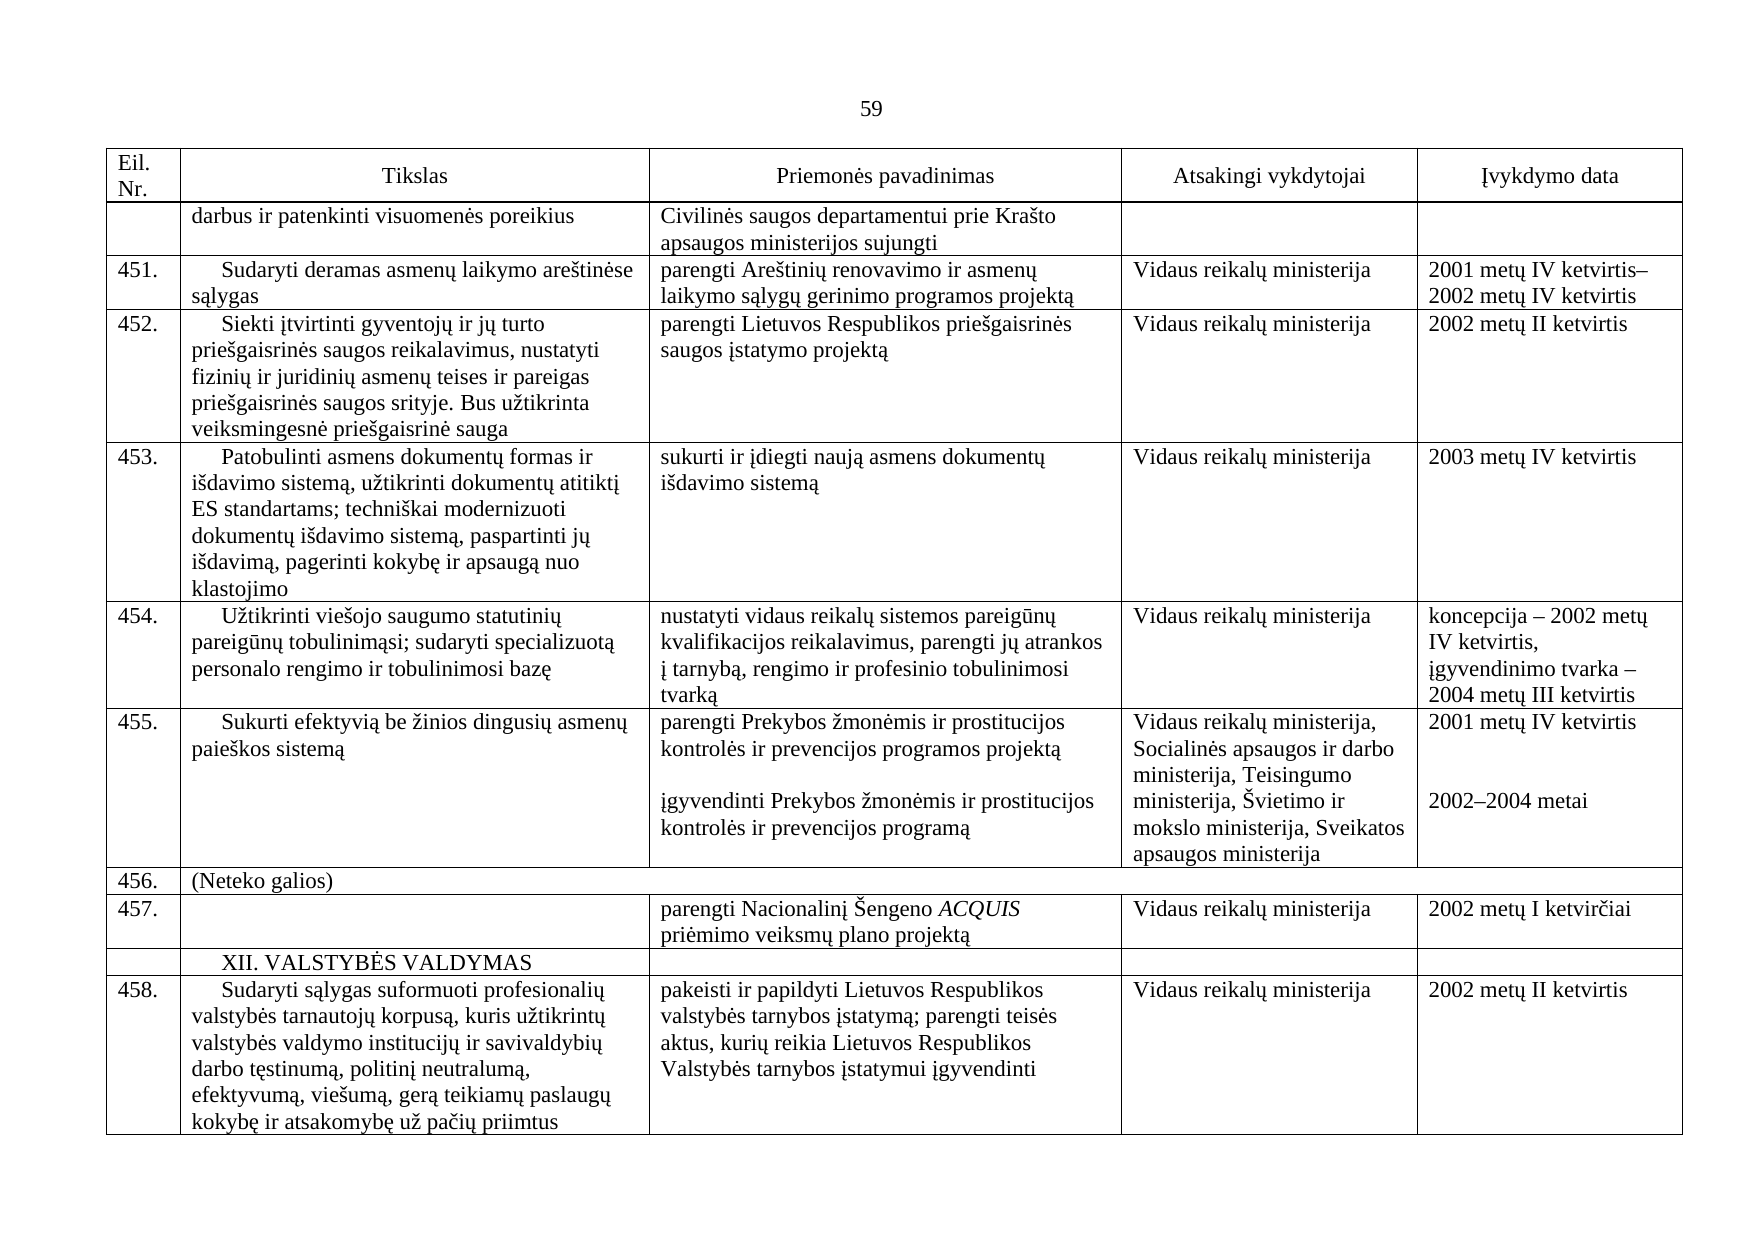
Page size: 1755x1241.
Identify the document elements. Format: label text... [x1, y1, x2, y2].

table_header Atsakingi vykdytojai [1122, 149, 1417, 201]
table_cell pakeisti ir papildyti Lietuvos Respublikos valstybės tarnybos įstatymą; parengti teisės aktus, kurių reikia Lietuvos Respublikos Valstybės tarnybos įstatymui įgyvendinti [650, 976, 1121, 1134]
table_cell Vidaus reikalų ministerija [1122, 976, 1417, 1134]
table_cell [107, 602, 180, 707]
table_header Įvykdymo data [1418, 149, 1682, 201]
table_cell [107, 868, 180, 894]
table_header Eil. Nr. [107, 149, 180, 201]
table_cell [650, 949, 1121, 975]
table_cell [1418, 203, 1682, 255]
table_cell 2001 metų IV ketvirtis 2002–2004 metai [1418, 709, 1682, 867]
table_cell [107, 976, 180, 1134]
table_cell [1122, 203, 1417, 255]
table_cell [107, 256, 180, 309]
table_cell 2003 metų IV ketvirtis [1418, 443, 1682, 601]
table_cell koncepcija – 2002 metų IV ketvirtis, įgyvendinimo tvarka – 2004 metų III ketvirtis [1418, 602, 1682, 707]
table_cell [107, 310, 180, 442]
table_cell Užtikrinti viešojo saugumo statutinių pareigūnų tobulinimąsi; sudaryti specializuotą personalo rengimo ir tobulinimosi bazę [181, 602, 649, 707]
table_cell [107, 709, 180, 867]
table_cell nustatyti vidaus reikalų sistemos pareigūnų kvalifikacijos reikalavimus, parengti jų atrankos į tarnybą, rengimo ir profesinio tobulinimosi tvarką [650, 602, 1121, 707]
table_cell Vidaus reikalų ministerija [1122, 602, 1417, 707]
table_cell parengti Lietuvos Respublikos priešgaisrinės saugos įstatymo projektą [650, 310, 1121, 442]
table_cell Vidaus reikalų ministerija [1122, 256, 1417, 309]
table_cell 2002 metų I ketvirčiai [1418, 895, 1682, 948]
table_cell parengti Nacionalinį Šengeno acquis priėmimo veiksmų plano projektą [650, 895, 1121, 948]
table_cell Sudaryti deramas asmenų laikymo areštinėse sąlygas [181, 256, 649, 309]
table_cell Siekti įtvirtinti gyventojų ir jų turto priešgaisrinės saugos reikalavimus, nustatyti fizinių ir juridinių asmenų teises ir pareigas priešgaisrinės saugos srityje. Bus užtikrinta veiksmingesnė priešgaisrinė sauga [181, 310, 649, 442]
table_cell [107, 949, 180, 975]
table_cell parengti Prekybos žmonėmis ir prostitucijos kontrolės ir prevencijos programos projektą įgyvendinti Prekybos žmonėmis ir prostitucijos kontrolės ir prevencijos programą [650, 709, 1121, 867]
table_cell XII. VALSTYBĖS VALDYMAS [181, 949, 649, 975]
table_cell (Neteko galios) [181, 868, 1682, 894]
table_cell [1418, 949, 1682, 975]
table_header Tikslas [181, 149, 649, 201]
table_cell darbus ir patenkinti visuomenės poreikius [181, 203, 649, 255]
table_cell 2002 metų II ketvirtis [1418, 310, 1682, 442]
table_cell 2002 metų II ketvirtis [1418, 976, 1682, 1134]
table_cell Sukurti efektyvią be žinios dingusių asmenų paieškos sistemą [181, 709, 649, 867]
table_cell Civilinės saugos departamentui prie Krašto apsaugos ministerijos sujungti [650, 203, 1121, 255]
table_header Priemonės pavadinimas [650, 149, 1121, 201]
table_cell [181, 895, 649, 948]
table_cell Vidaus reikalų ministerija [1122, 443, 1417, 601]
table_cell 2001 metų IV ketvirtis–2002 metų IV ketvirtis [1418, 256, 1682, 309]
table_cell Patobulinti asmens dokumentų formas ir išdavimo sistemą, užtikrinti dokumentų atitiktį ES standartams; techniškai modernizuoti dokumentų išdavimo sistemą, paspartinti jų išdavimą, pagerinti kokybę ir apsaugą nuo klastojimo [181, 443, 649, 601]
table_cell [1122, 949, 1417, 975]
table_cell Vidaus reikalų ministerija [1122, 310, 1417, 442]
table_cell [107, 895, 180, 948]
table_cell Sudaryti sąlygas suformuoti profesionalių valstybės tarnautojų korpusą, kuris užtikrintų valstybės valdymo institucijų ir savivaldybių darbo tęstinumą, politinį neutralumą, efektyvumą, viešumą, gerą teikiamų paslaugų kokybę ir atsakomybę už pačių priimtus [181, 976, 649, 1134]
table_cell parengti Areštinių renovavimo ir asmenų laikymo sąlygų gerinimo programos projektą [650, 256, 1121, 309]
table_cell Vidaus reikalų ministerija, Socialinės apsaugos ir darbo ministerija, Teisingumo ministerija, Švietimo ir mokslo ministerija, Sveikatos apsaugos ministerija [1122, 709, 1417, 867]
table_cell Vidaus reikalų ministerija [1122, 895, 1417, 948]
table_cell [107, 203, 180, 255]
table_cell sukurti ir įdiegti naują asmens dokumentų išdavimo sistemą [650, 443, 1121, 601]
table_cell [107, 443, 180, 601]
